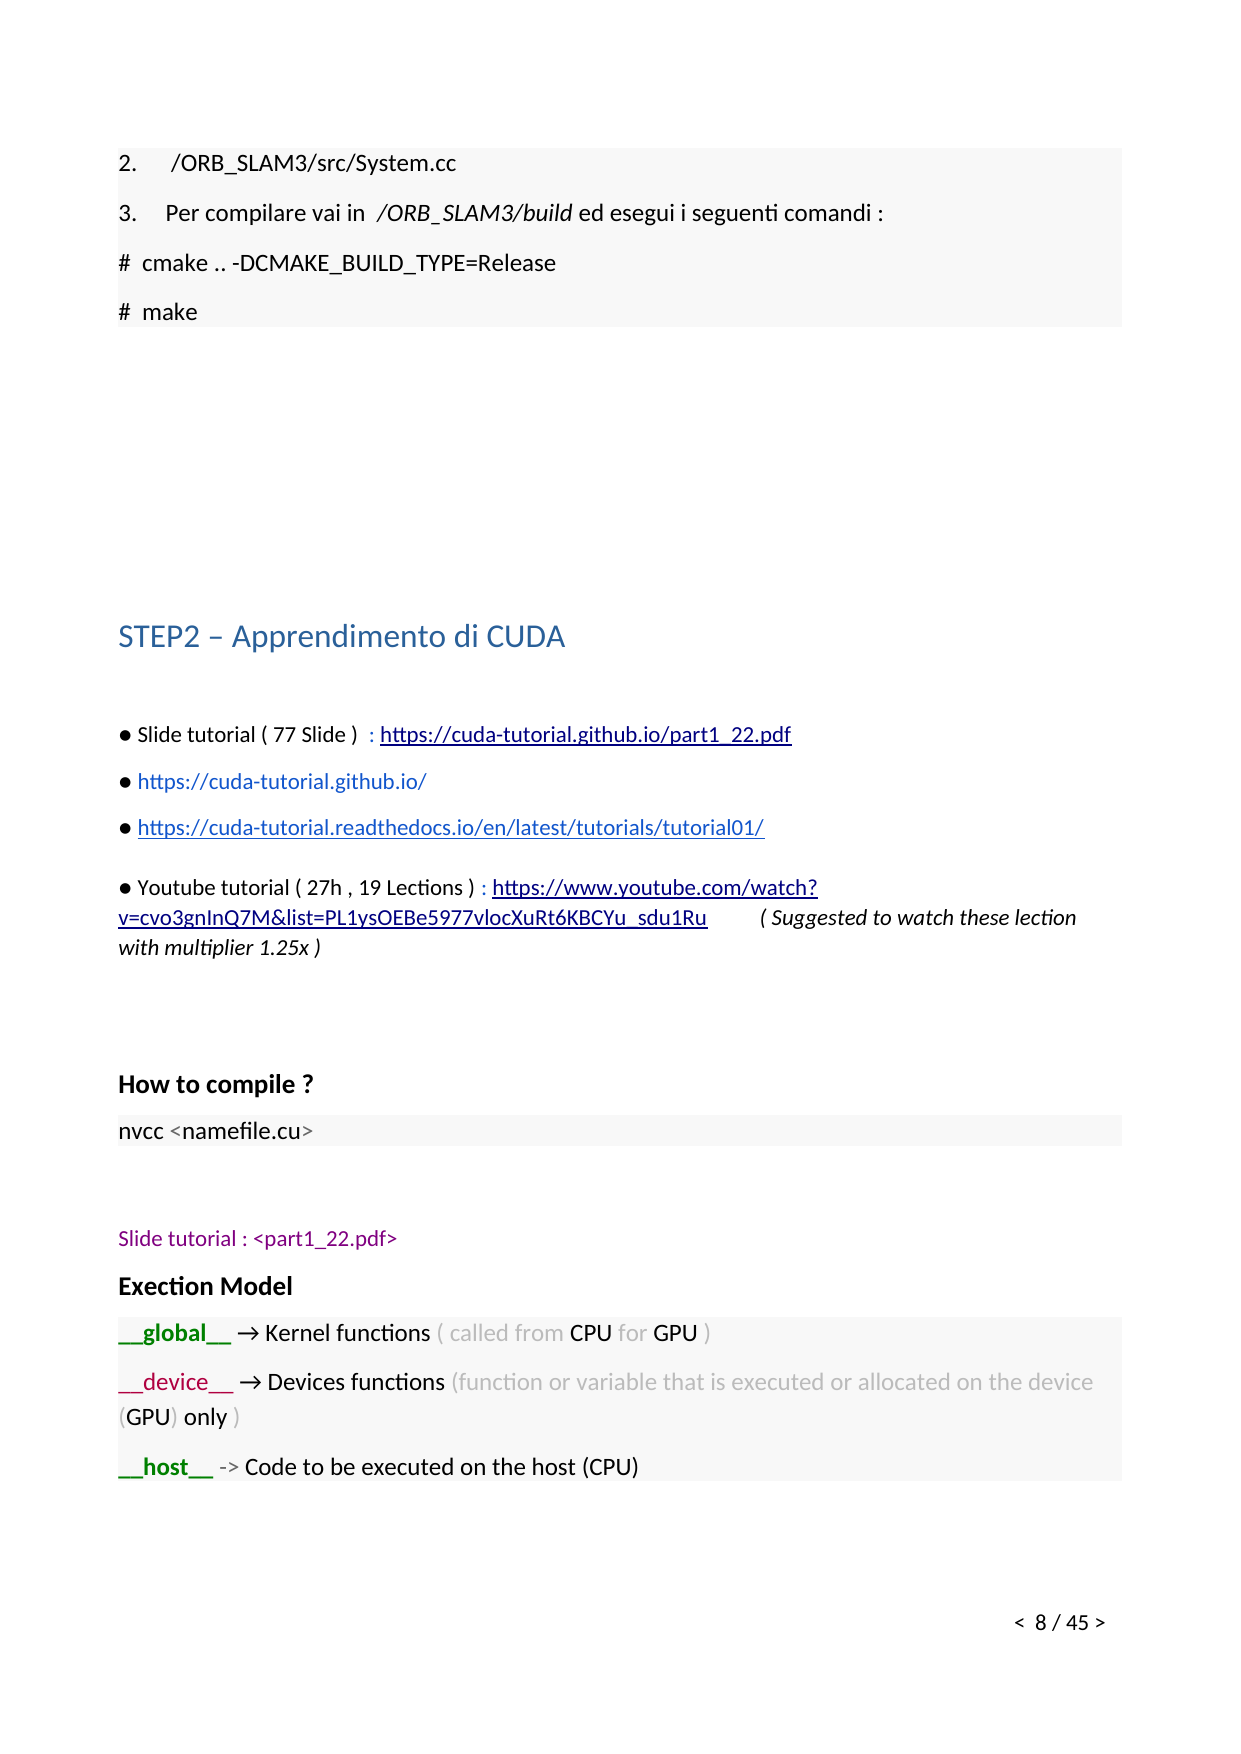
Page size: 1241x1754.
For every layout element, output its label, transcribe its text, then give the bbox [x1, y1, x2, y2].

text 2. /ORB_SLAM3/src/System.cc [118, 148, 1122, 178]
subtitle How to compile ? [118, 1067, 1122, 1100]
text 3. Per compilare vai in /ORB_SLAM3/build ed esegui i seguenti comandi : [118, 197, 1122, 228]
text ● Slide tutorial ( 77 Slide ) : https://cuda-tutorial.github.io/part1_22.pdf [118, 720, 1122, 748]
text # make [118, 296, 1122, 327]
text ● Youtube tutorial ( 27h , 19 Lections ) : https://www.youtube.com/watch?v=cvo3gnInQ7M&list=PL1ysOEBe5977vlocXuRt6KBCYu_sdu1Ru ( Suggested to watch these lection with multiplier 1.25x ) [118, 873, 1122, 961]
text ● https://cuda-tutorial.readthedocs.io/en/latest/tutorials/tutorial01/ [118, 813, 1122, 841]
subtitle STEP2 – Apprendimento di CUDA [118, 615, 1122, 655]
text __global__ → Kernel functions ( called from CPU for GPU ) [118, 1317, 1122, 1347]
subtitle Exection Model [118, 1269, 1122, 1302]
text Slide tutorial : <part1_22.pdf> [118, 1224, 1122, 1252]
text # cmake .. -DCMAKE_BUILD_TYPE=Release [118, 247, 1122, 277]
text nvcc <namefile.cu> [118, 1115, 1122, 1146]
text __device__ → Devices functions (function or variable that is executed or allocated on the device (GPU) only ) [118, 1366, 1122, 1432]
text ● https://cuda-tutorial.github.io/ [118, 767, 1122, 795]
text __host__ -> Code to be executed on the host (CPU) [118, 1451, 1122, 1481]
